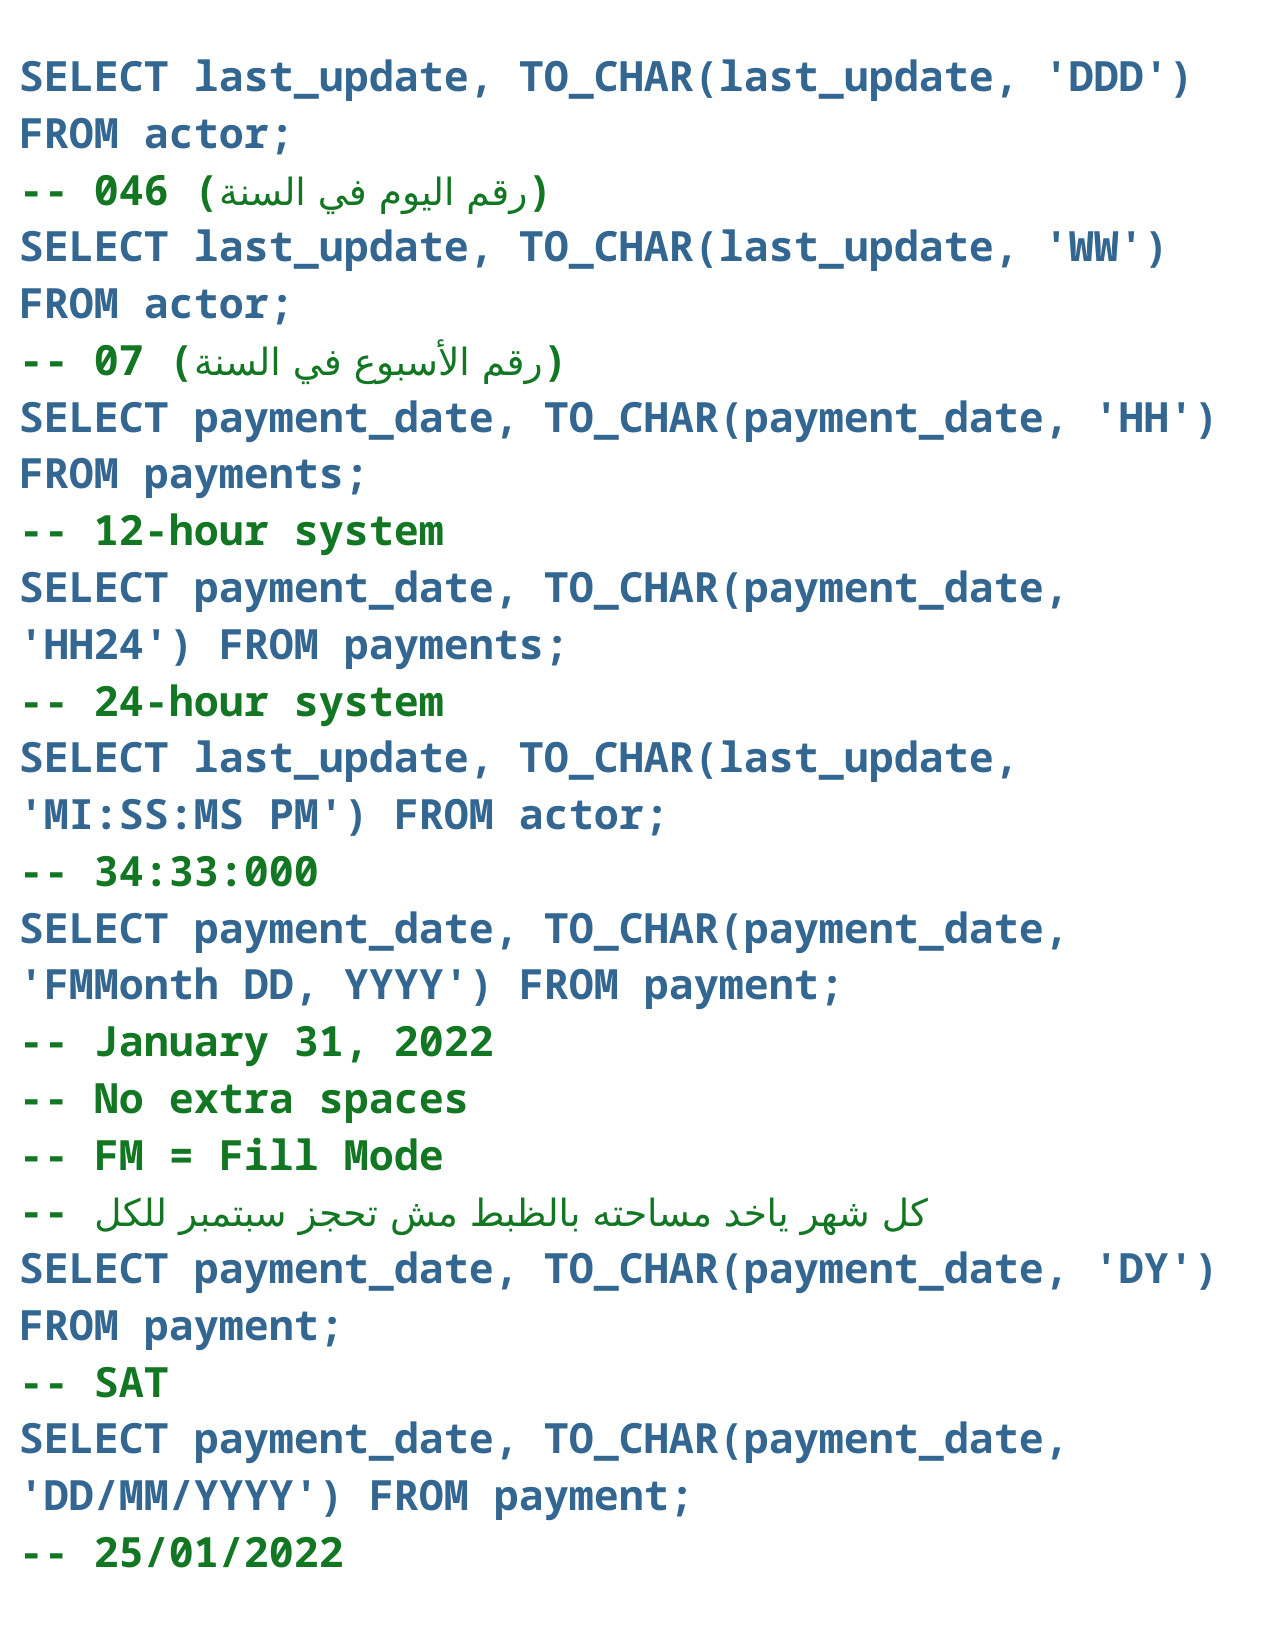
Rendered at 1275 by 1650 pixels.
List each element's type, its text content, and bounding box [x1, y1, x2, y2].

text -- 24-hour system [19, 671, 1256, 728]
text SELECT payment_date, TO_CHAR(payment_date, 'HH') FROM payments; [19, 387, 1256, 501]
text -- SAT [19, 1353, 1256, 1409]
text SELECT payment_date, TO_CHAR(payment_date, 'HH24') FROM payments; [19, 558, 1256, 671]
text SELECT last_update, TO_CHAR(last_update, 'WW') FROM actor; [19, 217, 1256, 331]
text SELECT payment_date, TO_CHAR(payment_date, 'DD/MM/YYYY') FROM payment; [19, 1409, 1256, 1523]
text -- 046 (رقم اليوم في السنة) [19, 160, 1256, 217]
text -- 25/01/2022 [19, 1523, 1256, 1580]
text SELECT payment_date, TO_CHAR(payment_date, 'DY') FROM payment; [19, 1239, 1256, 1353]
text -- No extra spaces [19, 1069, 1256, 1126]
text -- 34:33:000 [19, 842, 1256, 898]
text SELECT payment_date, TO_CHAR(payment_date, 'FMMonth DD, YYYY') FROM payment; [19, 898, 1256, 1012]
text SELECT last_update, TO_CHAR(last_update, 'MI:SS:MS PM') FROM actor; [19, 728, 1256, 842]
text -- 12-hour system [19, 501, 1256, 558]
text SELECT last_update, TO_CHAR(last_update, 'DDD') FROM actor; [19, 47, 1256, 160]
text -- 07 (رقم اﻷسبوع في السنة) [19, 331, 1256, 387]
text -- January 31, 2022 [19, 1012, 1256, 1069]
text -- FM = Fill Mode [19, 1126, 1256, 1182]
text -- كل شهر ياخد مساحته بالظبط مش تحجز سبتمبر للكل [19, 1182, 1256, 1239]
